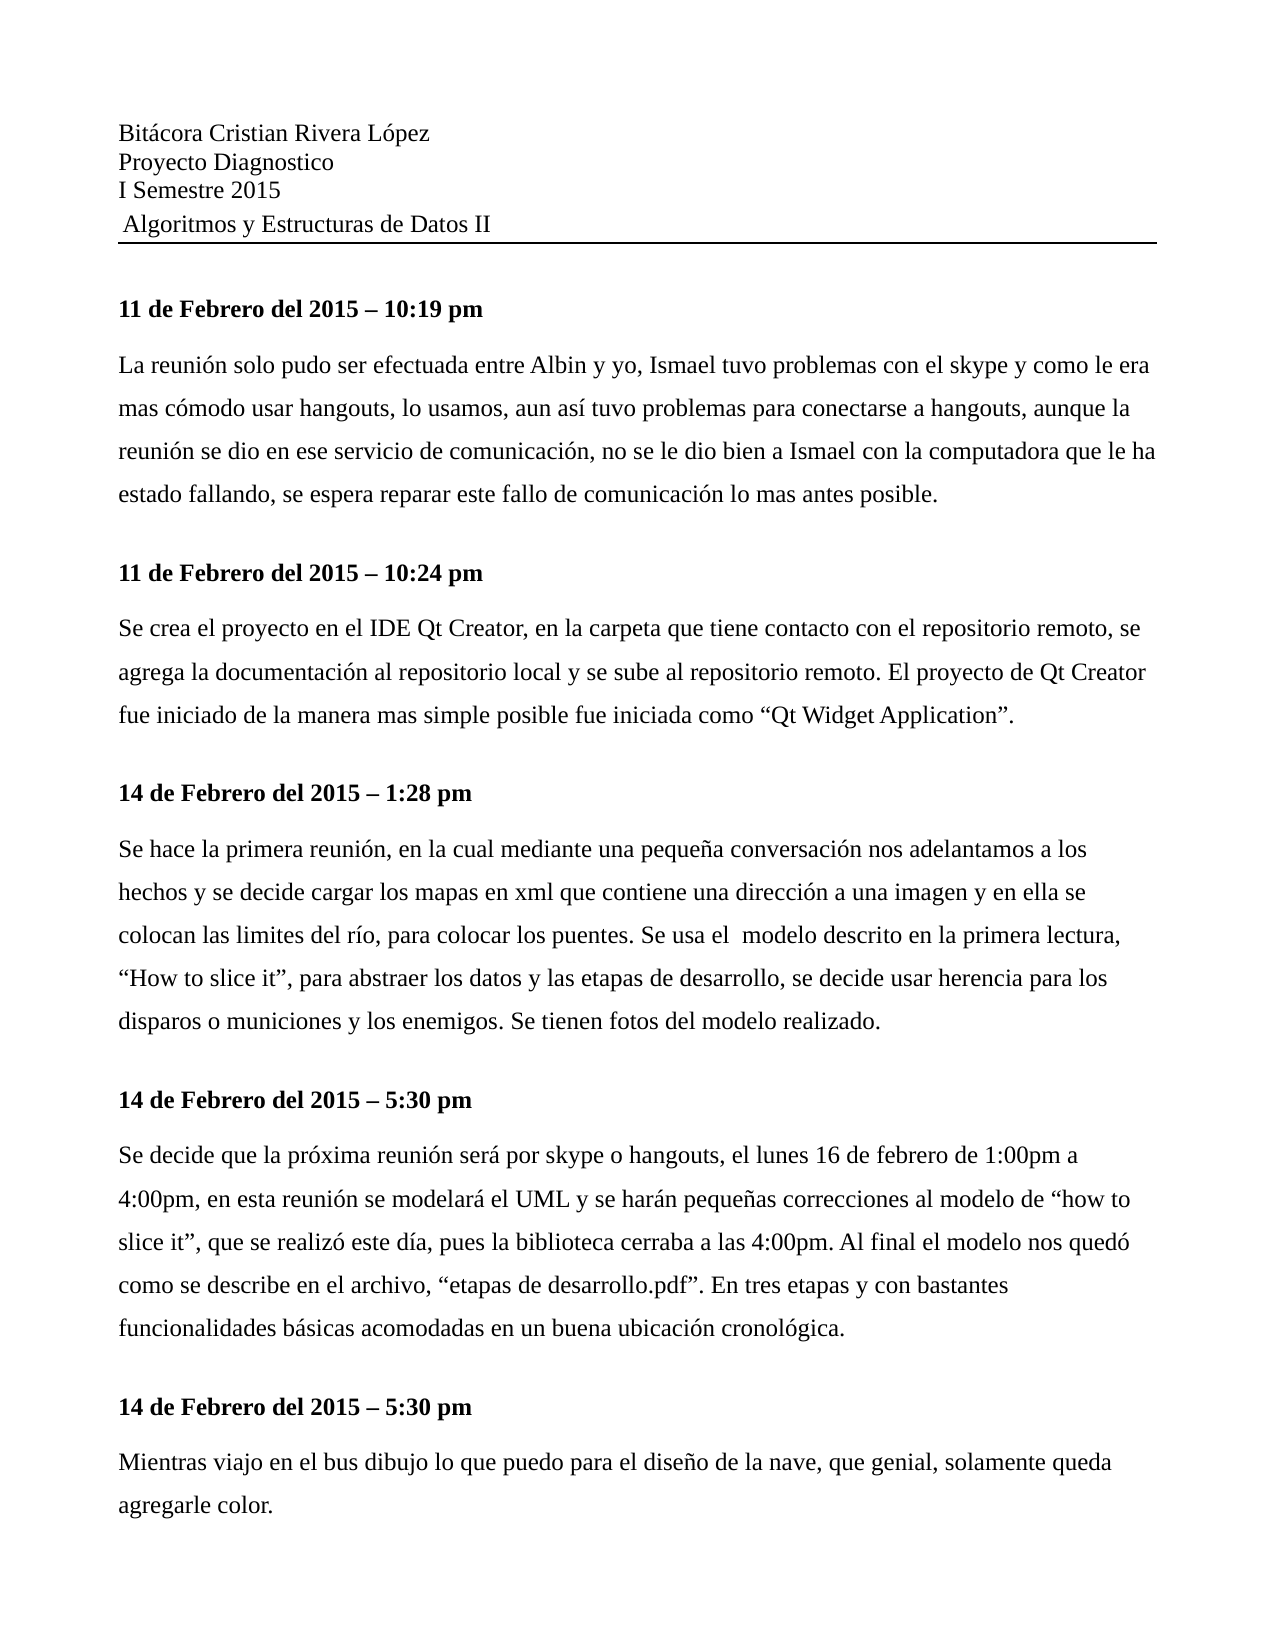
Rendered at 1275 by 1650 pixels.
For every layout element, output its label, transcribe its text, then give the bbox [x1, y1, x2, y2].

subtitle 11 de Febrero del 2015 – 10:19 pm [118, 294, 1157, 323]
text Mientras viajo en el bus dibujo lo que puedo para el diseño de la nave, que genial, solamente queda agregarle color. [118, 1447, 1157, 1519]
text Se decide que la próxima reunión será por skype o hangouts, el lunes 16 de febrero de 1:00pm a 4:00pm, en esta reunión se modelará el UML y se harán pequeñas correcciones al modelo de “how to slice it”, que se realizó este día, pues la biblioteca cerraba a las 4:00pm. Al final el modelo nos quedó como se describe en el archivo, “etapas de desarrollo.pdf”. En tres etapas y con bastantes funcionalidades básicas acomodadas en un buena ubicación cronológica. [118, 1141, 1157, 1342]
text Se hace la primera reunión, en la cual mediante una pequeña conversación nos adelantamos a los hechos y se decide cargar los mapas en xml que contiene una dirección a una imagen y en ella se colocan las limites del río, para colocar los puentes. Se usa el modelo descrito en la primera lectura, “How to slice it”, para abstraer los datos y las etapas de desarrollo, se decide usar herencia para los disparos o municiones y los enemigos. Se tienen fotos del modelo realizado. [118, 834, 1157, 1035]
text Se crea el proyecto en el IDE Qt Creator, en la carpeta que tiene contacto con el repositorio remoto, se agrega la documentación al repositorio local y se sube al repositorio remoto. El proyecto de Qt Creator fue iniciado de la manera mas simple posible fue iniciada como “Qt Widget Application”. [118, 613, 1157, 728]
subtitle 14 de Febrero del 2015 – 1:28 pm [118, 778, 1157, 807]
subtitle 14 de Febrero del 2015 – 5:30 pm [118, 1085, 1157, 1114]
subtitle 11 de Febrero del 2015 – 10:24 pm [118, 558, 1157, 587]
subtitle 14 de Febrero del 2015 – 5:30 pm [118, 1392, 1157, 1420]
text La reunión solo pudo ser efectuada entre Albin y yo, Ismael tuvo problemas con el skype y como le era mas cómodo usar hangouts, lo usamos, aun así tuvo problemas para conectarse a hangouts, aunque la reunión se dio en ese servicio de comunicación, no se le dio bien a Ismael con la computadora que le ha estado fallando, se espera reparar este fallo de comunicación lo mas antes posible. [118, 350, 1157, 508]
